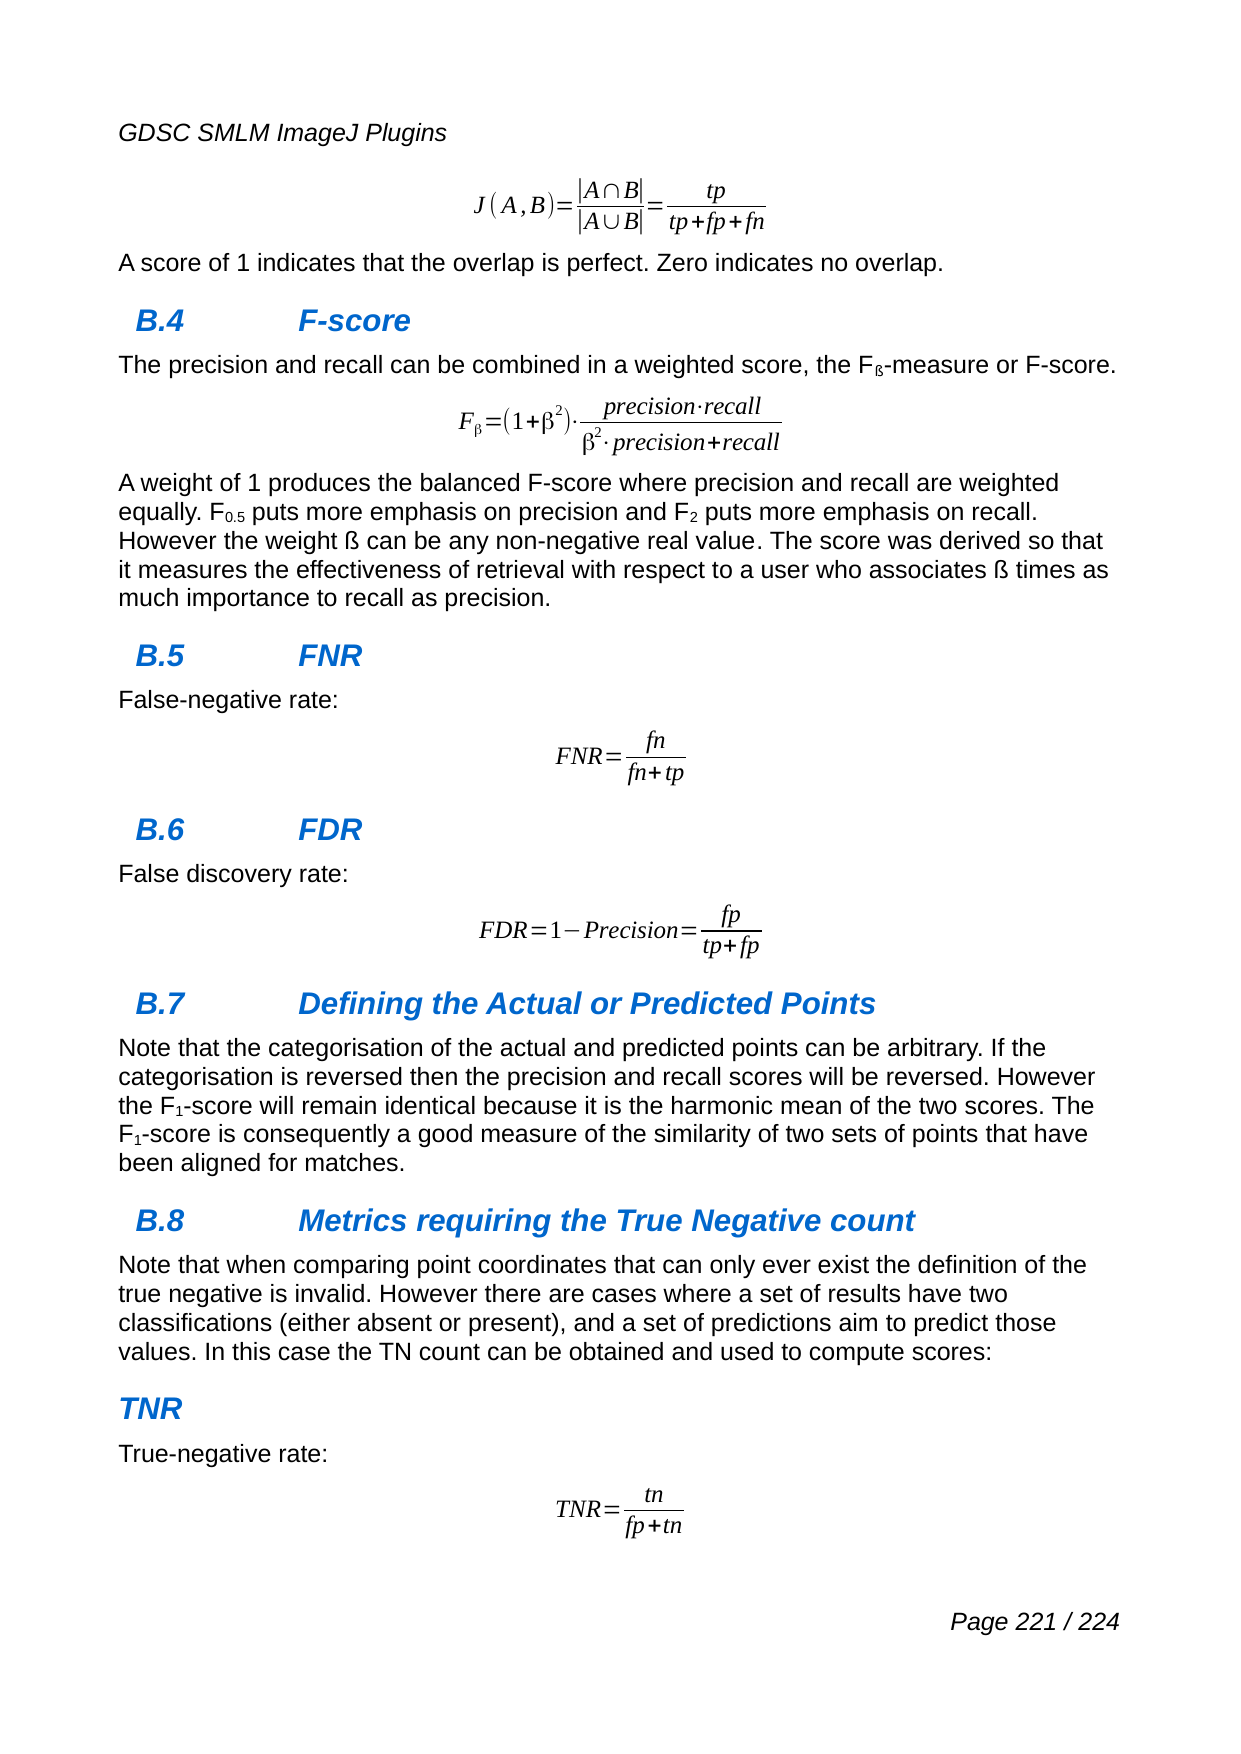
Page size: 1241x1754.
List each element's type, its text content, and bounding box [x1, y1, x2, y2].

subtitle Metrics requiring the True Negative count [118, 1202, 1122, 1238]
text False-negative rate: [118, 686, 1122, 714]
subtitle TNR [118, 1390, 1122, 1426]
text A score of 1 indicates that the overlap is perfect. Zero indicates no overlap. [118, 248, 1122, 277]
subtitle Defining the Actual or Predicted Points [118, 985, 1122, 1021]
text A weight of 1 produces the balanced F-score where precision and recall are weighted equally. F0.5 puts more emphasis on precision and F2 puts more emphasis on recall. However the weight ß can be any non-negative real value. The score was derived so that it measures the effectiveness of retrieval with respect to a user who associates ß times as much importance to recall as precision. [118, 468, 1122, 612]
text False discovery rate: [118, 859, 1122, 888]
text Note that the categorisation of the actual and predicted points can be arbitrary. If the categorisation is reversed then the precision and recall scores will be reversed. However the F1-score will remain identical because it is the harmonic mean of the two scores. The F1-score is consequently a good measure of the similarity of two sets of points that have been aligned for matches. [118, 1033, 1122, 1177]
subtitle FNR [118, 637, 1122, 673]
text The precision and recall can be combined in a weighted score, the Fß-measure or F-score. [118, 350, 1122, 380]
text True-negative rate: [118, 1439, 1122, 1468]
subtitle F-score [118, 302, 1122, 338]
text Note that when comparing point coordinates that can only ever exist the definition of the true negative is invalid. However there are cases where a set of results have two classifications (either absent or present), and a set of predictions aim to predict those values. In this case the TN count can be obtained and used to compute scores: [118, 1250, 1122, 1365]
subtitle FDR [118, 811, 1122, 847]
